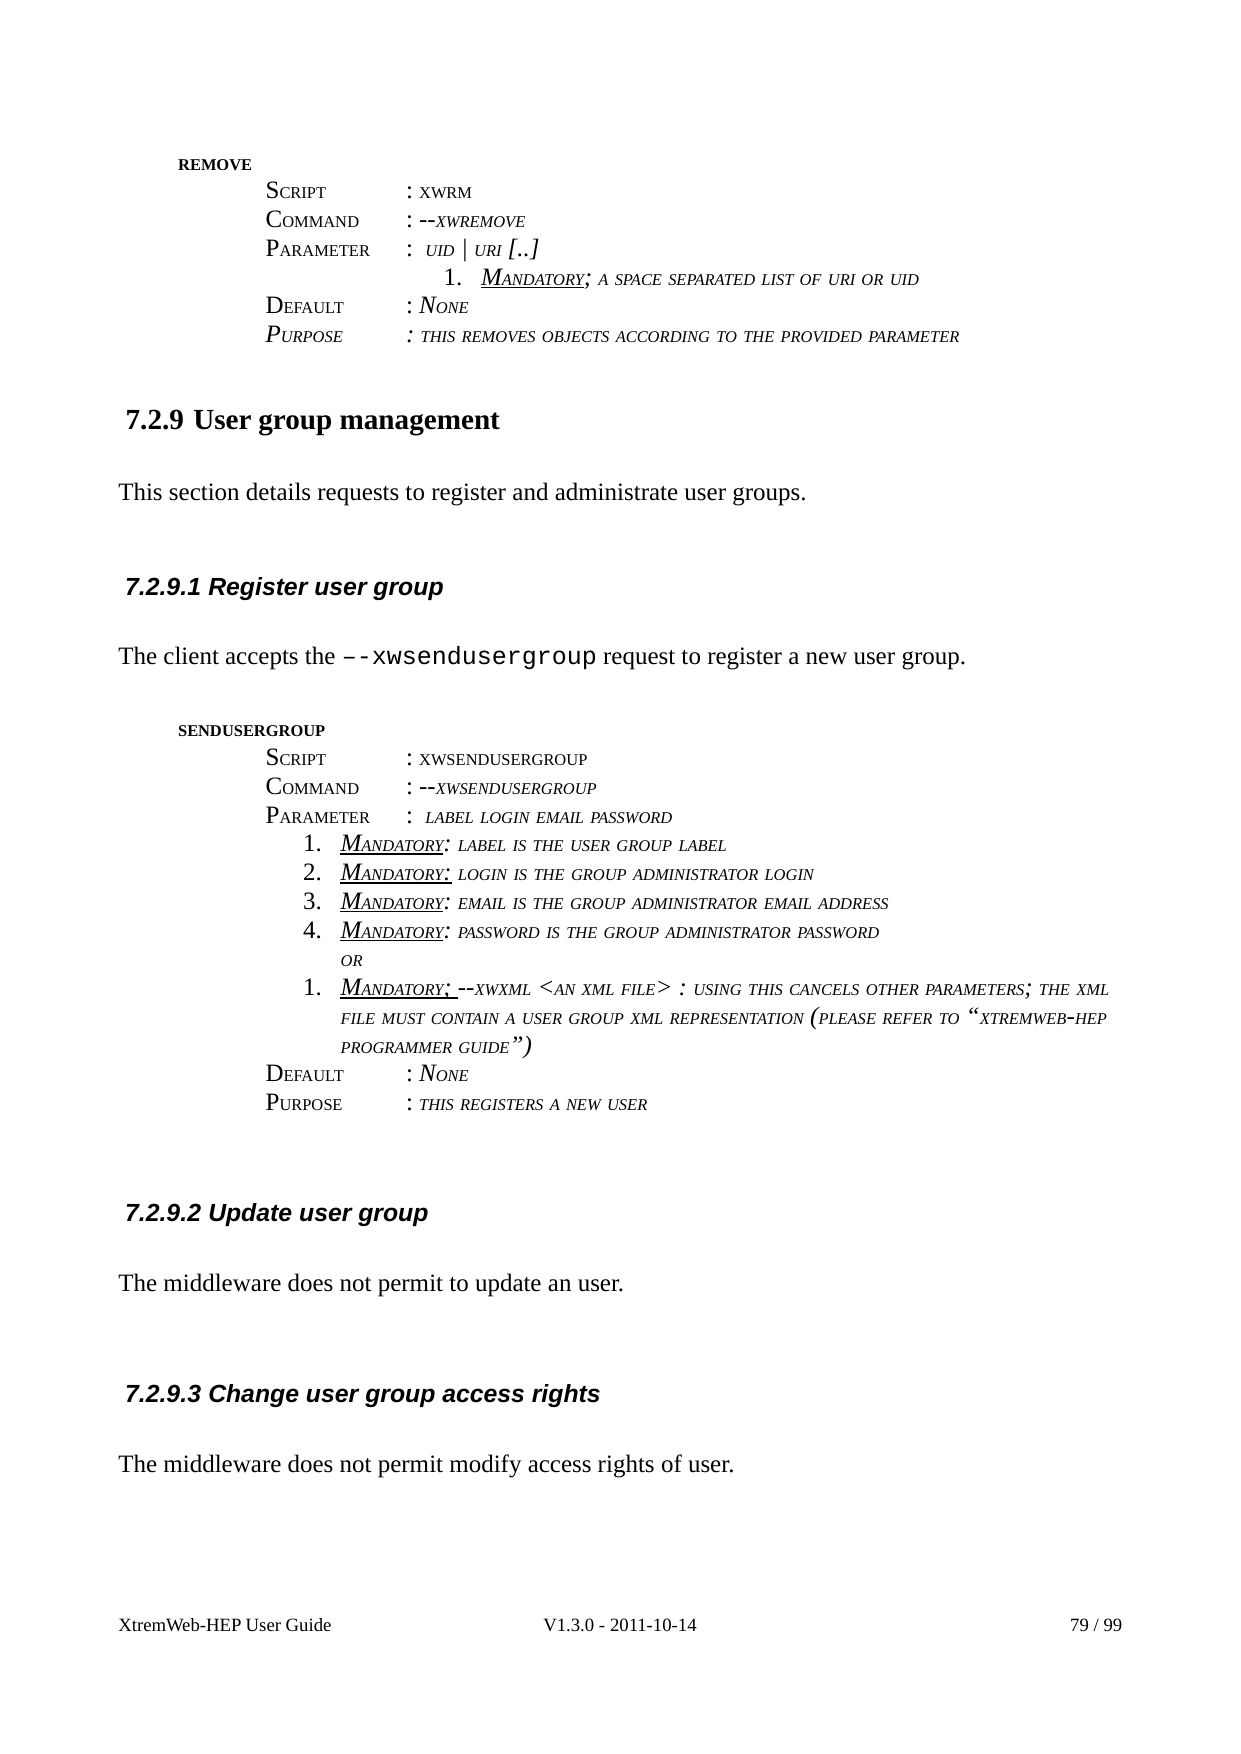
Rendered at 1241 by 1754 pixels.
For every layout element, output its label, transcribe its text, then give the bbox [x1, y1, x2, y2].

text Script : xwsendusergroup [265, 742, 1122, 771]
text Command : --xwsendusergroup [265, 771, 1122, 800]
list Mandatory: login is the group administrator login [303, 857, 1122, 886]
subtitle Change user group access rights [118, 1379, 1122, 1408]
subtitle Register user group [118, 572, 1122, 600]
text Default : None [265, 1058, 1122, 1087]
text Parameter : label login email password [265, 800, 1122, 828]
text Default : None [265, 291, 1122, 319]
list or [303, 943, 1122, 972]
subtitle Update user group [118, 1198, 1122, 1227]
list Mandatory: email is the group administrator email address [303, 886, 1122, 915]
subtitle User group management [118, 402, 1122, 435]
text sendusergroup [178, 713, 1122, 742]
list Mandatory; --xwxml <an xml file> : using this cancels other parameters; the xml file must contain a user group xml representation (please refer to “xtremweb-hep programmer guide”) [303, 972, 1122, 1058]
text Script : xwrm [265, 176, 1122, 204]
text Purpose : this removes objects according to the provided parameter [265, 319, 1122, 348]
list Mandatory: label is the user group label [303, 828, 1122, 857]
text remove [178, 147, 1122, 176]
text Purpose : this registers a new user [265, 1087, 1122, 1116]
text The middleware does not permit modify access rights of user. [118, 1449, 1122, 1478]
list Mandatory: password is the group administrator password [303, 915, 1122, 943]
text This section details requests to register and administrate user groups. [118, 477, 1122, 505]
text The client accepts the –-xwsendusergroup request to register a new user group. [118, 641, 1122, 672]
text Parameter : uid | uri [..] [265, 233, 1122, 262]
text Command : --xwremove [265, 204, 1122, 233]
text The middleware does not permit to update an user. [118, 1268, 1122, 1297]
list Mandatory; a space separated list of uri or uid [443, 262, 1122, 291]
